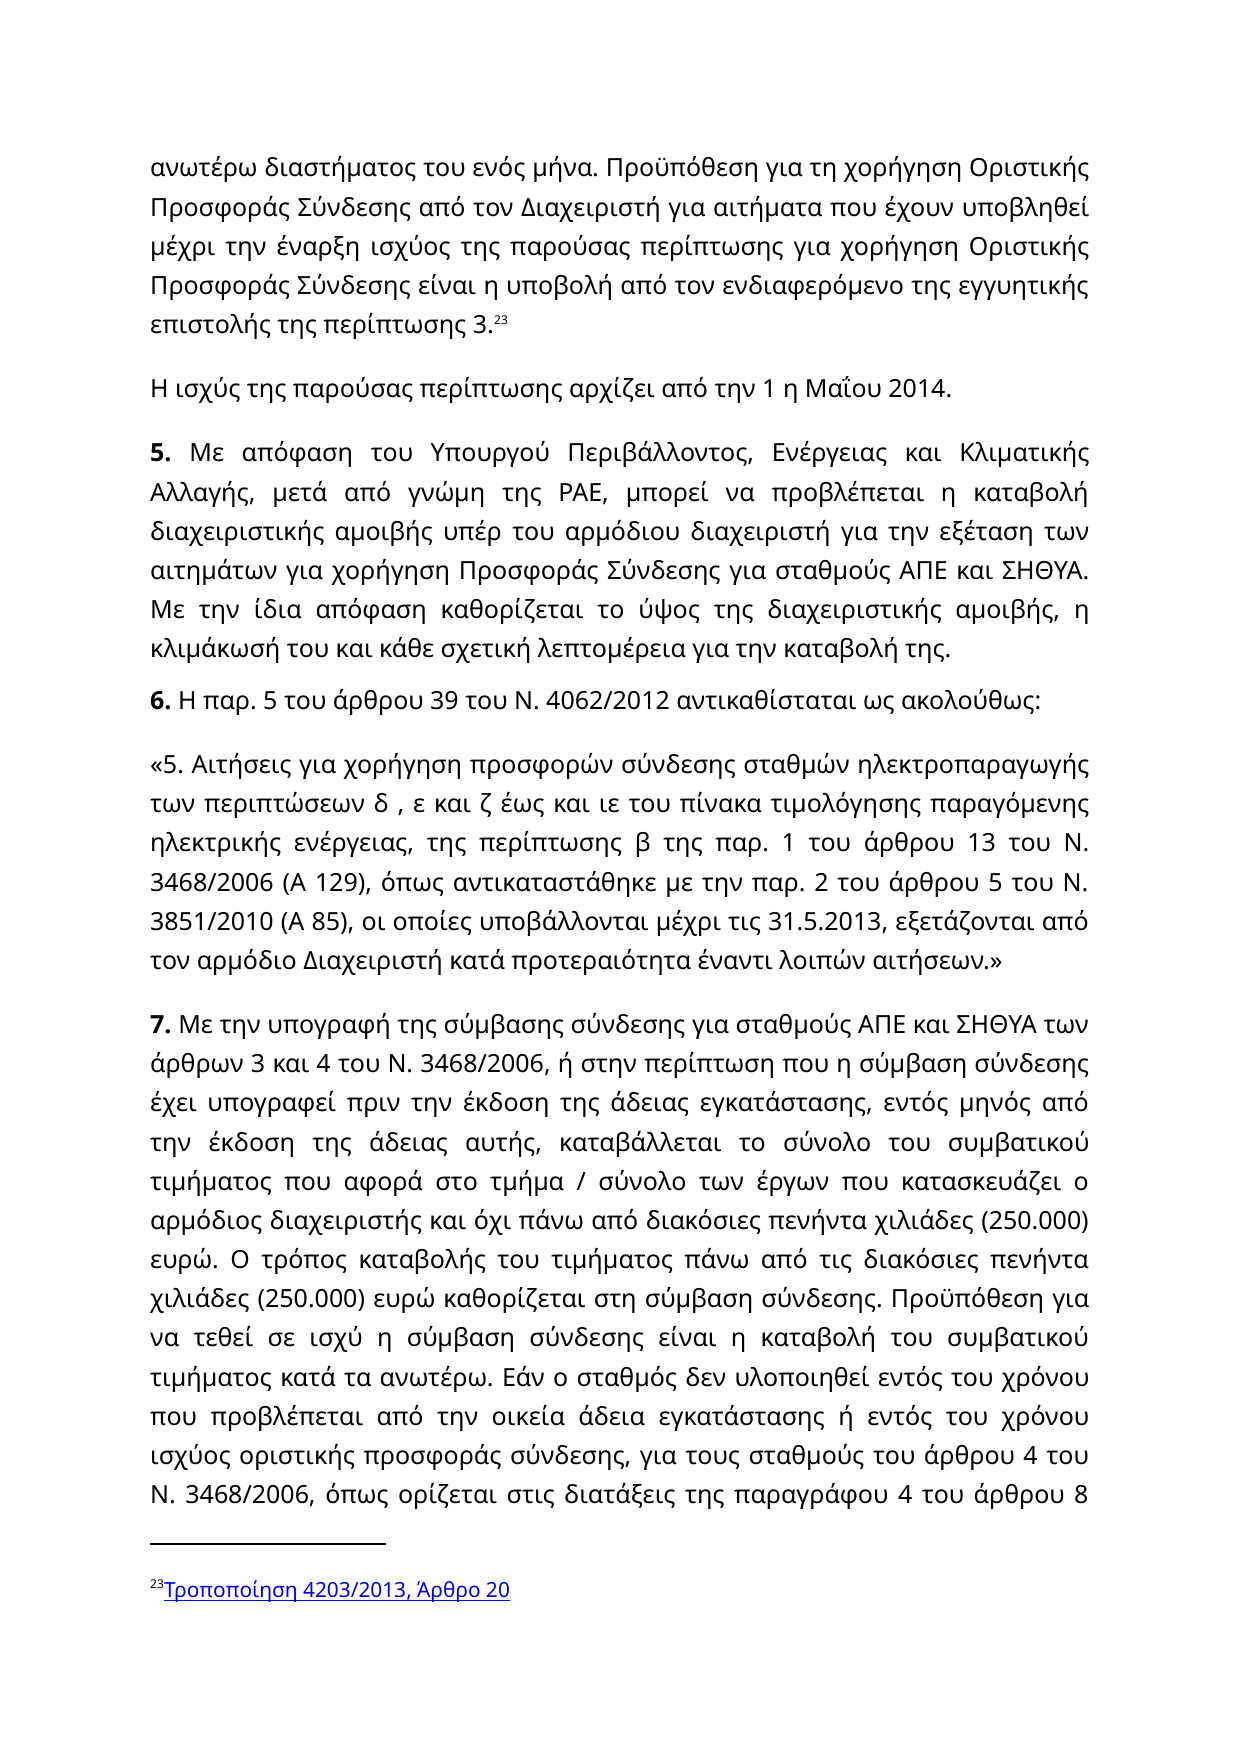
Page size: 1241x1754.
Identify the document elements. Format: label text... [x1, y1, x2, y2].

text Η ισχύς της παρούσας περίπτωσης αρχίζει από την 1 η Μαΐου 2014. [150, 371, 1090, 405]
text ανωτέρω διαστήματος του ενός μήνα. Προϋπόθεση για τη χορήγηση Οριστικής Προσφοράς Σύνδεσης από τον Διαχειριστή για αιτήματα που έχουν υποβληθεί μέχρι την έναρξη ισχύος της παρούσας περίπτωσης για χορήγηση Οριστικής Προσφοράς Σύνδεσης είναι η υποβολή από τον ενδιαφερόμενο της εγγυητικής επιστολής της περίπτωσης 3. [150, 150, 1090, 341]
text Τροποποίηση 4203/2013, Άρθρο 20 [150, 1576, 1090, 1604]
text 6. Η παρ. 5 του άρθρου 39 του Ν. 4062/2012 αντικαθίσταται ως ακολούθως: [150, 682, 1090, 717]
text 7. Με την υπογραφή της σύμβασης σύνδεσης για σταθμούς ΑΠΕ και ΣΗΘΥΑ των άρθρων 3 και 4 του Ν. 3468/2006, ή στην περίπτωση που η σύμβαση σύνδεσης έχει υπογραφεί πριν την έκδοση της άδειας εγκατάστασης, εντός μηνός από την έκδοση της άδειας αυτής, καταβάλλεται το σύνολο του συμβατικού τιμήματος που αφορά στο τμήμα / σύνολο των έργων που κατασκευάζει ο αρμόδιος διαχειριστής και όχι πάνω από διακόσιες πενήντα χιλιάδες (250.000) ευρώ. Ο τρόπος καταβολής του τιμήματος πάνω από τις διακόσιες πενήντα χιλιάδες (250.000) ευρώ καθορίζεται στη σύμβαση σύνδεσης. Προϋπόθεση για να τεθεί σε ισχύ η σύμβαση σύνδεσης είναι η καταβολή του συμβατικού τιμήματος κατά τα ανωτέρω. Εάν ο σταθμός δεν υλοποιηθεί εντός του χρόνου που προβλέπεται από την οικεία άδεια εγκατάστασης ή εντός του χρόνου ισχύος οριστικής προσφοράς σύνδεσης, για τους σταθμούς του άρθρου 4 του Ν. 3468/2006, όπως ορίζεται στις διατάξεις της παραγράφου 4 του άρθρου 8 [150, 1007, 1090, 1511]
text «5. Αιτήσεις για χορήγηση προσφορών σύνδεσης σταθμών ηλεκτροπαραγωγής των περιπτώσεων δ , ε και ζ έως και ιε του πίνακα τιμολόγησης παραγόμενης ηλεκτρικής ενέργειας, της περίπτωσης β της παρ. 1 του άρθρου 13 του Ν. 3468/2006 (Α 129), όπως αντικαταστάθηκε με την παρ. 2 του άρθρου 5 του Ν. 3851/2010 (Α 85), οι οποίες υποβάλλονται μέχρι τις 31.5.2013, εξετάζονται από τον αρμόδιο Διαχειριστή κατά προτεραιότητα έναντι λοιπών αιτήσεων.» [150, 747, 1090, 977]
text 5. Με απόφαση του Υπουργού Περιβάλλοντος, Ενέργειας και Κλιματικής Αλλαγής, μετά από γνώμη της ΡΑΕ, μπορεί να προβλέπεται η καταβολή διαχειριστικής αμοιβής υπέρ του αρμόδιου διαχειριστή για την εξέταση των αιτημάτων για χορήγηση Προσφοράς Σύνδεσης για σταθμούς ΑΠΕ και ΣΗΘΥΑ. Με την ίδια απόφαση καθορί­ζεται το ύψος της διαχειριστικής αμοιβής, η κλιμάκωσή του και κάθε σχετική λεπτομέρεια για την καταβολή της. [150, 435, 1090, 665]
